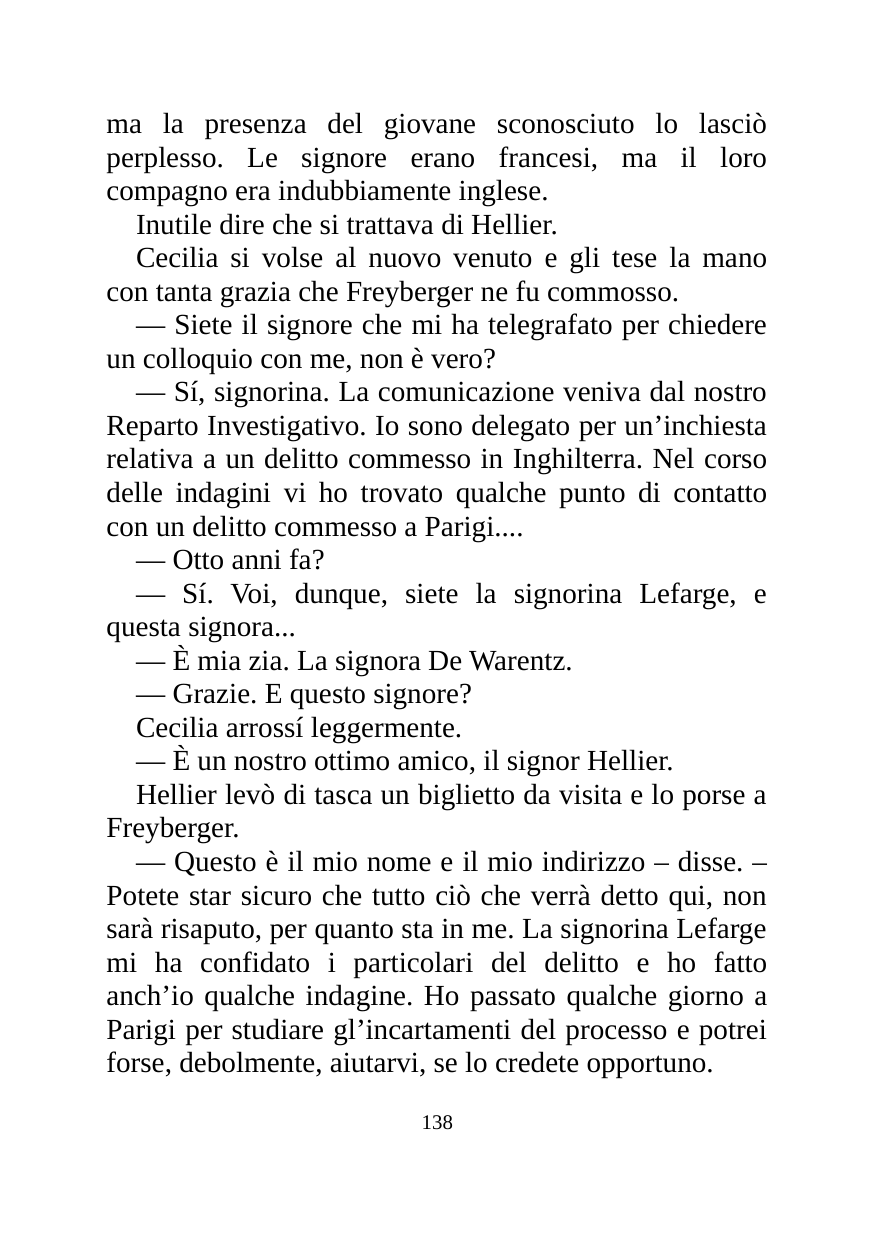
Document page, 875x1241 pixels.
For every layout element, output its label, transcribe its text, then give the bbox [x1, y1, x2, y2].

text — Siete il signore che mi ha telegrafato per chiedere un colloquio con me, non è vero? [106, 307, 768, 374]
text — Grazie. E questo signore? [106, 676, 768, 710]
text — È mia zia. La signora De Warentz. [106, 643, 768, 676]
text Inutile dire che si trattava di Hellier. [106, 207, 768, 240]
text — Questo è il mio nome e il mio indirizzo – disse. – Potete star sicuro che tutto ciò che verrà detto qui, non sarà risaputo, per quanto sta in me. La signorina Lefarge mi ha confidato i particolari del delitto e ho fatto anch’io qualche indagine. Ho passato qualche giorno a Parigi per studiare gl’incartamenti del processo e potrei forse, debolmente, aiutarvi, se lo credete opportuno. [106, 844, 768, 1079]
text — Otto anni fa? [106, 542, 768, 576]
text ma la presenza del giovane sconosciuto lo lasciò perplesso. Le signore erano francesi, ma il loro compagno era indubbiamente inglese. [106, 106, 768, 207]
text Cecilia arrossí leggermente. [106, 710, 768, 743]
text — È un nostro ottimo amico, il signor Hellier. [106, 743, 768, 777]
text — Sí. Voi, dunque, siete la signorina Lefarge, e questa signora... [106, 576, 768, 643]
text Cecilia si volse al nuovo venuto e gli tese la mano con tanta grazia che Freyberger ne fu commosso. [106, 240, 768, 307]
text Hellier levò di tasca un biglietto da visita e lo porse a Freyberger. [106, 777, 768, 844]
text — Sí, signorina. La comunicazione veniva dal nostro Reparto Investigativo. Io sono delegato per un’inchiesta relativa a un delitto commesso in Inghilterra. Nel corso delle indagini vi ho trovato qualche punto di contatto con un delitto commesso a Parigi.... [106, 374, 768, 542]
